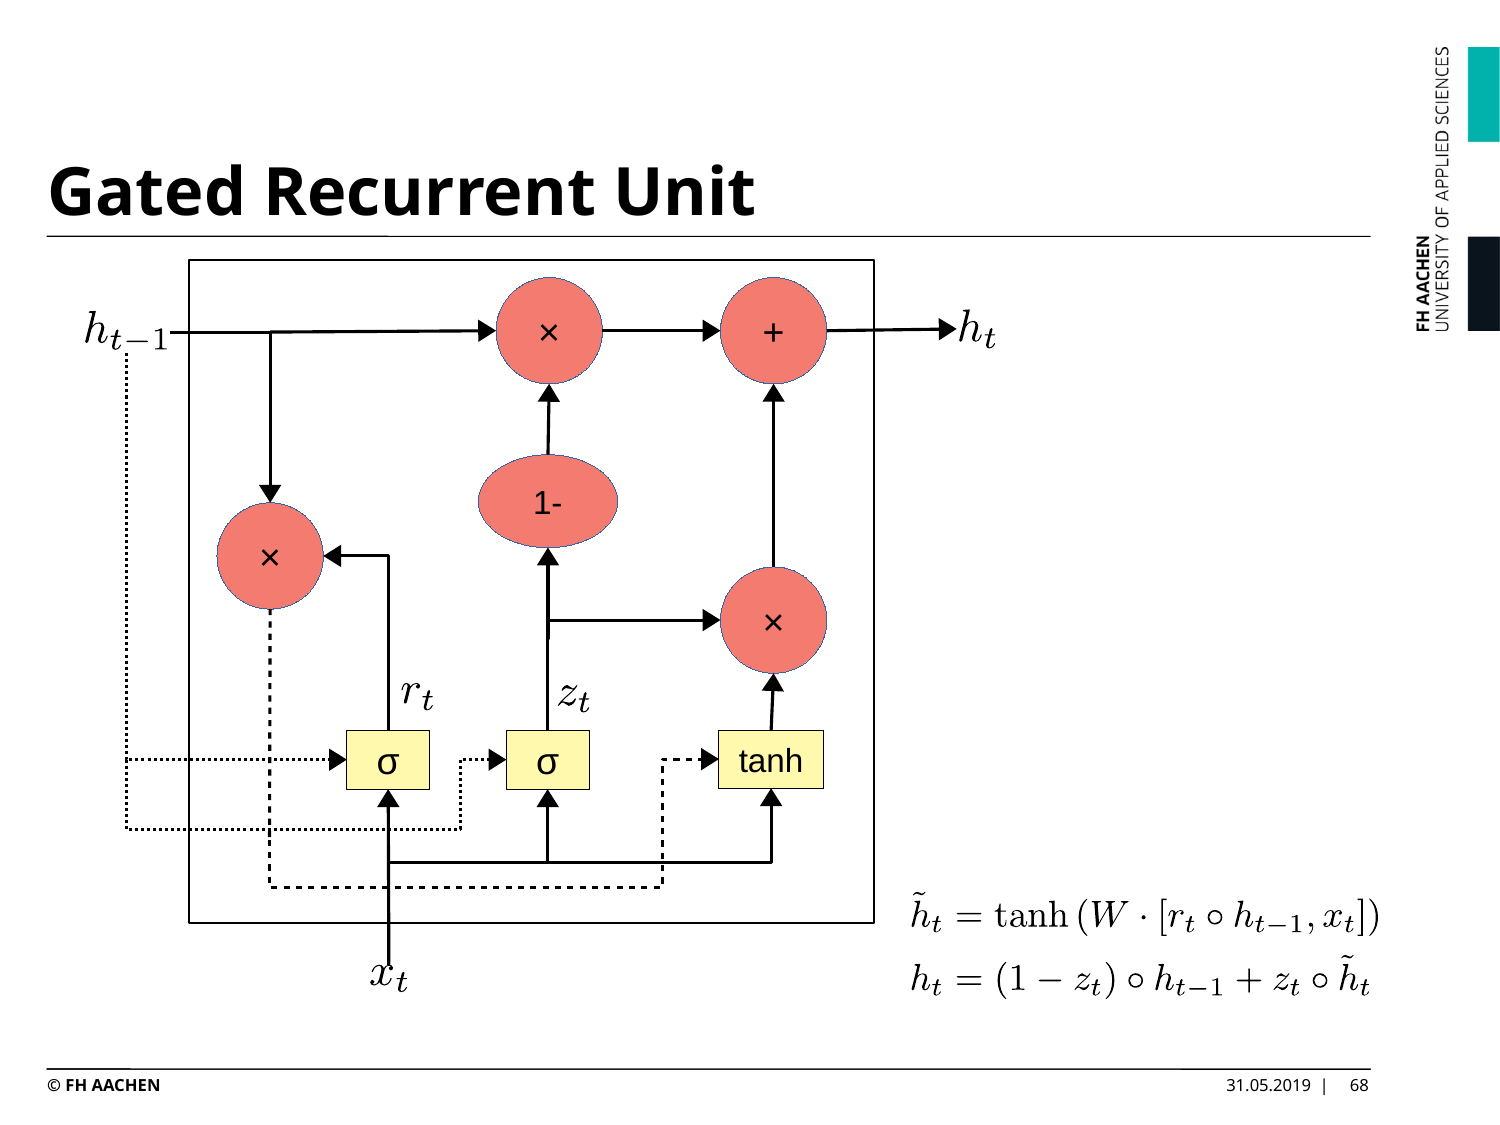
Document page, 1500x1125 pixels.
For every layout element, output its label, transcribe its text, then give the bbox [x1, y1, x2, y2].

text_box × [720, 566, 827, 674]
text_box σ [346, 730, 430, 790]
picture [1404, 47, 1500, 331]
text_box [400, 682, 435, 711]
text_box [556, 685, 592, 713]
text_box [909, 891, 1382, 1000]
text_box σ [506, 730, 590, 790]
text_box × [496, 277, 603, 384]
text_box [82, 310, 170, 354]
text_box [368, 964, 409, 993]
text_box 1- [478, 454, 618, 548]
text_box × [216, 502, 324, 610]
text_box [956, 309, 997, 349]
text_box + [720, 277, 827, 384]
text_box tanh [718, 730, 824, 789]
title Gated Recurrent Unit [47, 148, 1371, 229]
